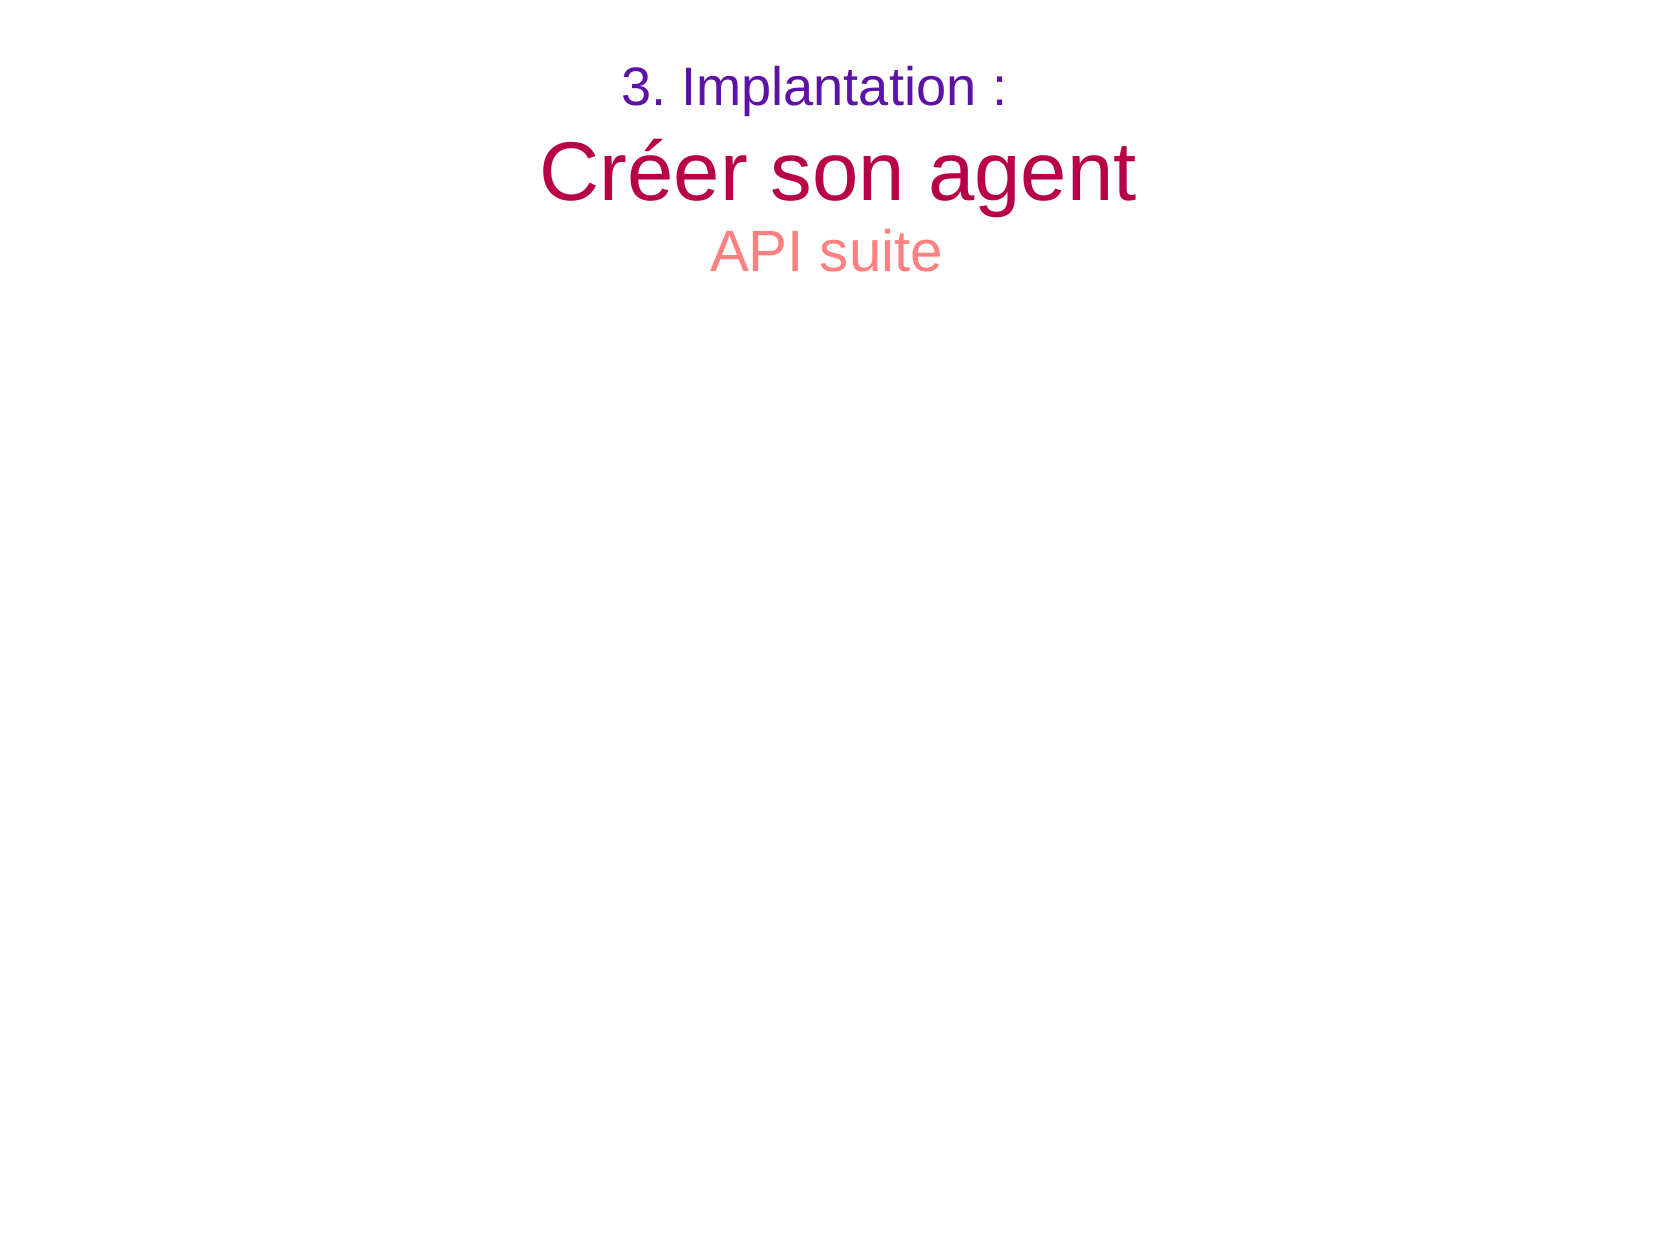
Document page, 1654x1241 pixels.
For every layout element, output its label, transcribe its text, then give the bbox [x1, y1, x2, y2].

title 3. Implantation : Créer son agent API suite [82, 22, 1571, 284]
